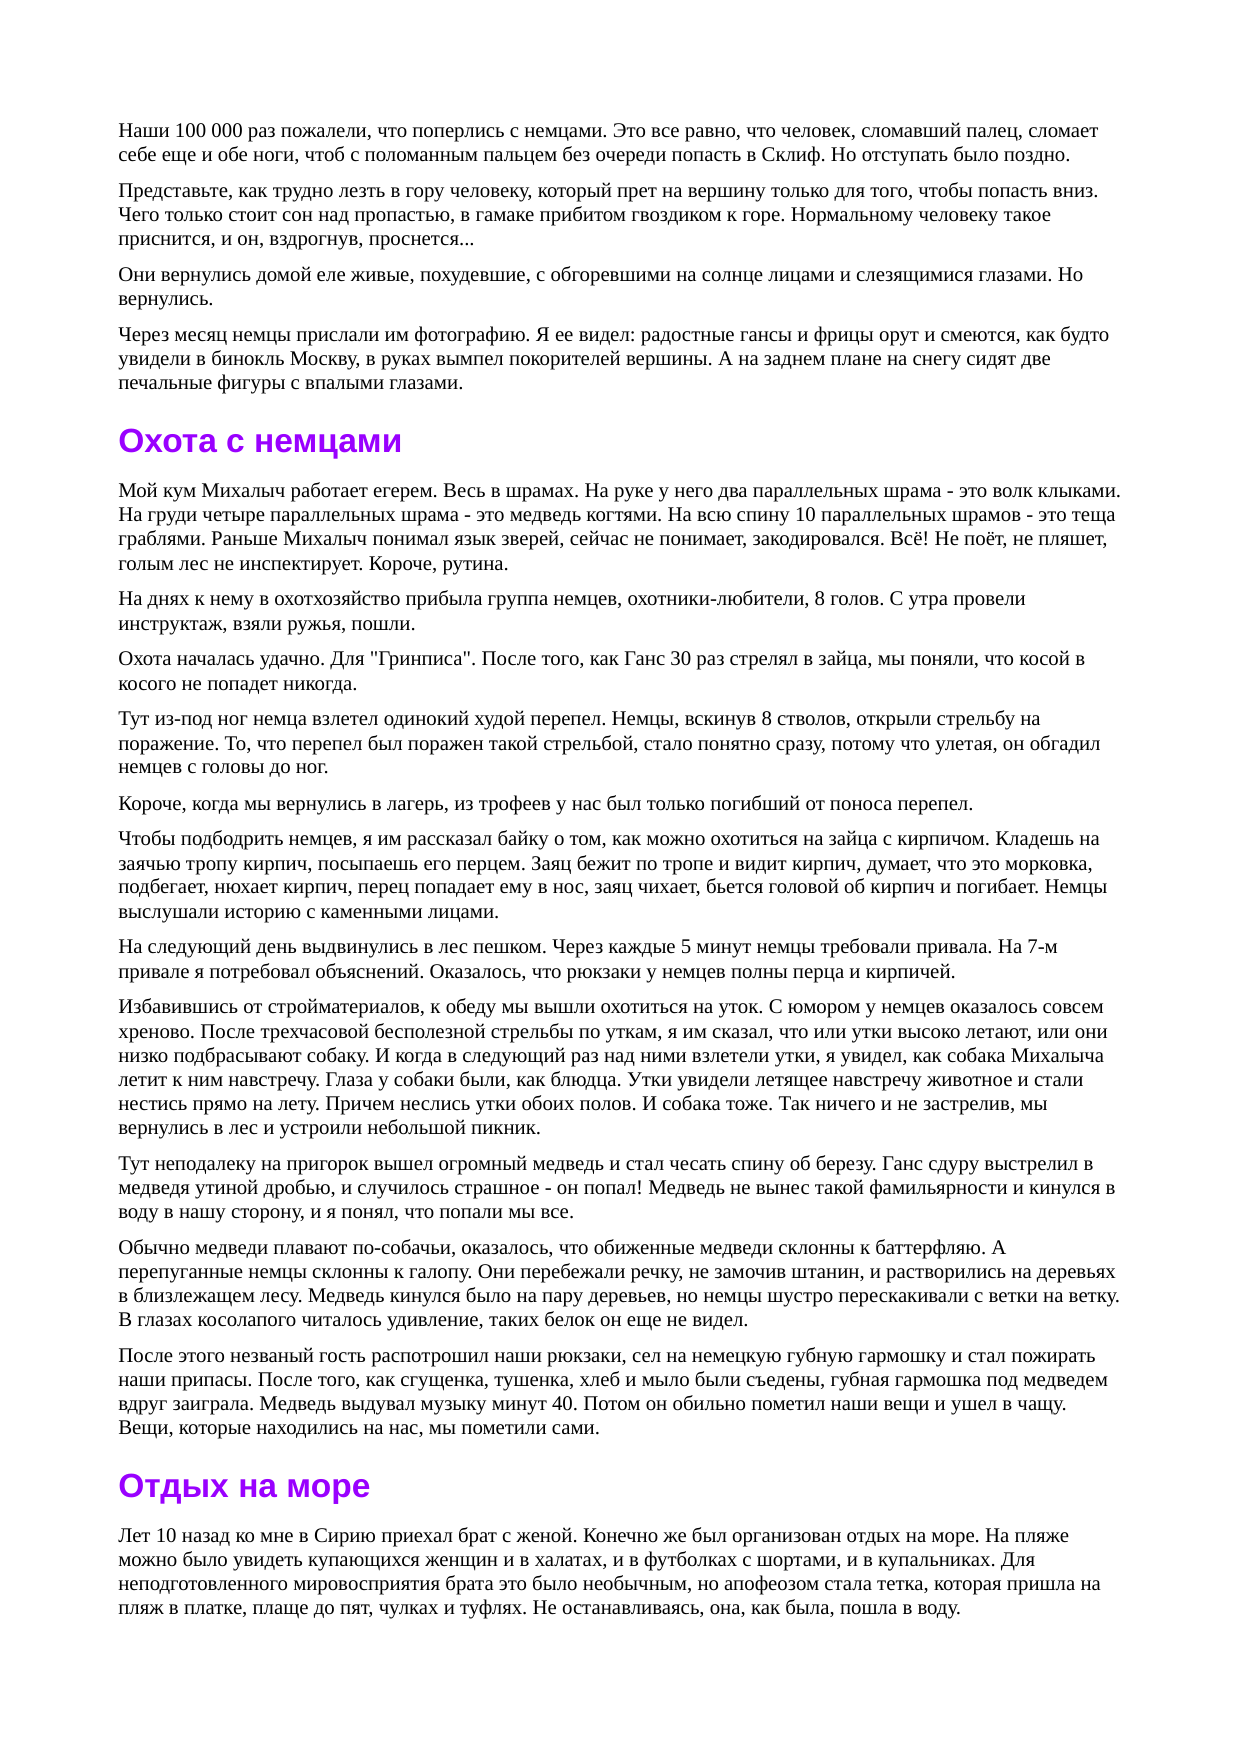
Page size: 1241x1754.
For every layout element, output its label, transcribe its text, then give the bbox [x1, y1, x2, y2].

text Мой кум Михалыч работает егерем. Весь в шрамах. На руке у него два параллельных шрама - это волк клыками. На груди четыре параллельных шрама - это медведь когтями. На всю спину 10 параллельных шрамов - это теща граблями. Раньше Михалыч понимал язык зверей, сейчас не понимает, закодировался. Всё! Не поёт, не пляшет, голым лес не инспектирует. Короче, рутина. [118, 478, 1122, 574]
text Через месяц немцы прислали им фотографию. Я ее видел: радостные гансы и фрицы орут и смеются, как будто увидели в бинокль Москву, в руках вымпел покорителей вершины. А на заднем плане на снегу сидят две печальные фигуры с впалыми глазами. [118, 322, 1122, 394]
text Короче, когда мы вернулись в лагерь, из трофеев у нас был только погибший от поноса перепел. [118, 790, 1122, 814]
text После этого незваный гость распотрошил наши рюкзаки, сел на немецкую губную гармошку и стал пожирать наши припасы. После того, как сгущенка, тушенка, хлеб и мыло были съедены, губная гармошка под медведем вдруг заиграла. Медведь выдувал музыку минут 40. Потом он обильно пометил наши вещи и ушел в чащу. Вещи, которые находились на нас, мы пометили сами. [118, 1343, 1122, 1439]
text Наши 100 000 раз пожалели, что поперлись с немцами. Это все равно, что человек, сломавший палец, сломает себе еще и обе ноги, чтоб с поломанным пальцем без очереди попасть в Склиф. Но отступать было поздно. [118, 118, 1122, 166]
text На днях к нему в охотхозяйство прибыла группа немцев, охотники-любители, 8 голов. С утра провели инструктаж, взяли ружья, пошли. [118, 586, 1122, 634]
text Обычно медведи плавают по-собачьи, оказалось, что обиженные медведи склонны к баттерфляю. А перепуганные немцы склонны к галопу. Они перебежали речку, не замочив штанин, и растворились на деревьях в близлежащем лесу. Медведь кинулся было на пару деревьев, но немцы шустро перескакивали с ветки на ветку. В глазах косолапого читалось удивление, таких белок он еще не видел. [118, 1235, 1122, 1331]
subtitle Охота с немцами [118, 421, 1122, 460]
text На следующий день выдвинулись в лес пешком. Через каждые 5 минут немцы требовали привала. На 7-м привале я потребовал объяснений. Оказалось, что рюкзаки у немцев полны перца и кирпичей. [118, 934, 1122, 983]
subtitle Отдых на море [118, 1466, 1122, 1504]
text Лет 10 назад ко мне в Сирию приехал брат с женой. Конечно же был организован отдых на море. На пляже можно было увидеть купающихся женщин и в халатах, и в футболках с шортами, и в купальниках. Для неподготовленного мировосприятия брата это было необычным, но апофеозом стала тетка, которая пришла на пляж в платке, плаще до пят, чулках и туфлях. Не останавливаясь, она, как была, пошла в воду. [118, 1523, 1122, 1619]
text Тут из-под ног немца взлетел одинокий худой перепел. Немцы, вскинув 8 стволов, открыли стрельбу на поражение. То, что перепел был поражен такой стрельбой, стало понятно сразу, потому что улетая, он обгадил немцев с головы до ног. [118, 706, 1122, 778]
text Избавившись от стройматериалов, к обеду мы вышли охотиться на уток. С юмором у немцев оказалось совсем хреново. После трехчасовой бесполезной стрельбы по уткам, я им сказал, что или утки высоко летают, или они низко подбрасывают собаку. И когда в следующий раз над ними взлетели утки, я увидел, как собака Михалыча летит к ним навстречу. Глаза у собаки были, как блюдца. Утки увидели летящее навстречу животное и стали нестись прямо на лету. Причем неслись утки обоих полов. И собака тоже. Так ничего и не застрелив, мы вернулись в лес и устроили небольшой пикник. [118, 994, 1122, 1139]
text Чтобы подбодрить немцев, я им рассказал байку о том, как можно охотиться на зайца с кирпичом. Кладешь на заячью тропу кирпич, посыпаешь его перцем. Заяц бежит по тропе и видит кирпич, думает, что это морковка, подбегает, нюхает кирпич, перец попадает ему в нос, заяц чихает, бьется головой об кирпич и погибает. Немцы выслушали историю с каменными лицами. [118, 826, 1122, 923]
text Охота началась удачно. Для "Гринписа". После того, как Ганс 30 раз стрелял в зайца, мы поняли, что косой в косого не попадет никогда. [118, 646, 1122, 694]
text Представьте, как трудно лезть в гору человеку, который прет на вершину только для того, чтобы попасть вниз. Чего только стоит сон над пропастью, в гамаке прибитом гвоздиком к горе. Нормальному человеку такое приснится, и он, вздрогнув, проснется... [118, 178, 1122, 250]
text Тут неподалеку на пригорок вышел огромный медведь и стал чесать спину об березу. Ганс сдуру выстрелил в медведя утиной дробью, и случилось страшное - он попал! Медведь не вынес такой фамильярности и кинулся в воду в нашу сторону, и я понял, что попали мы все. [118, 1151, 1122, 1223]
text Они вернулись домой еле живые, похудевшие, с обгоревшими на солнце лицами и слезящимися глазами. Но вернулись. [118, 262, 1122, 310]
